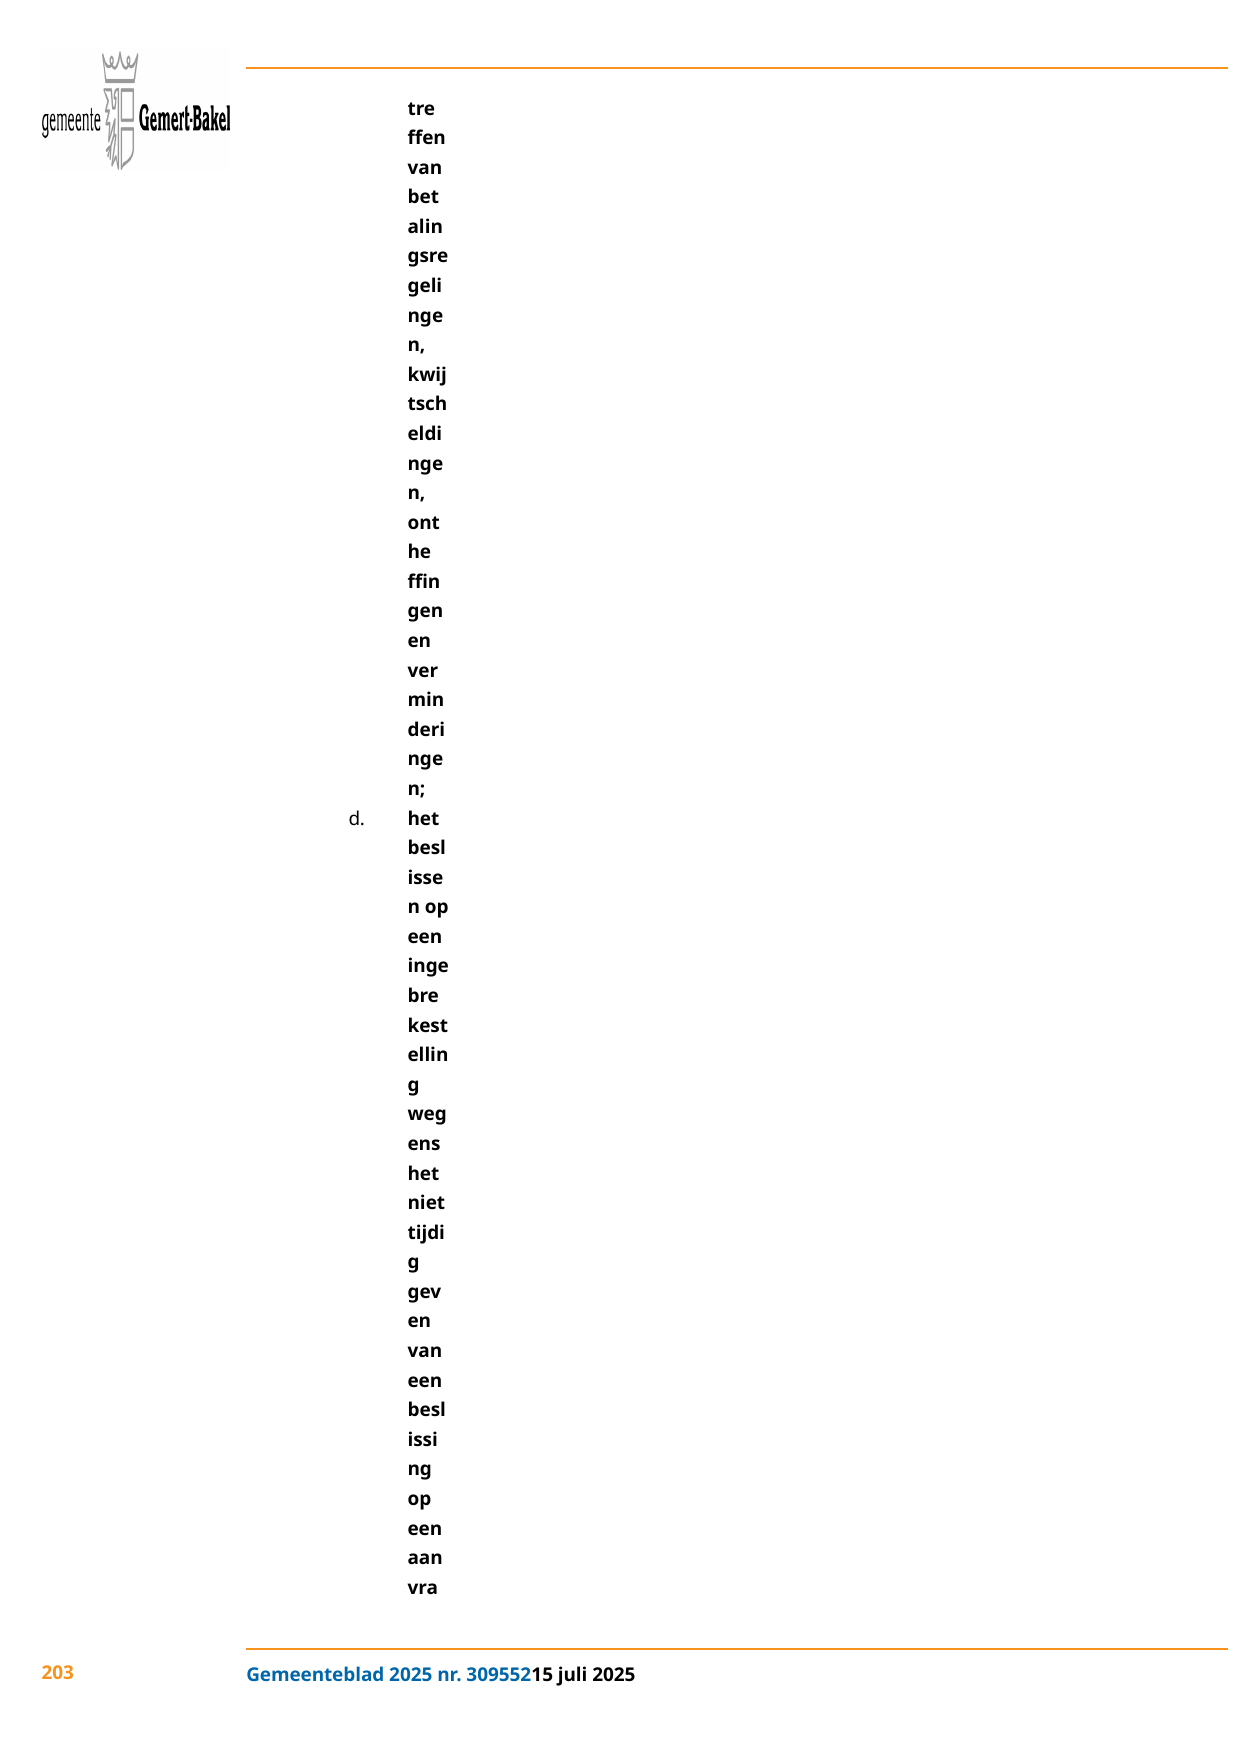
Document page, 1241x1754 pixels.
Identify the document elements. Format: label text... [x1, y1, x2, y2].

table_cell [549, 95, 649, 1600]
table_cell [449, 95, 549, 1600]
table_cell treffen van betalingsregelingen, kwijtscheldingen, ontheffingen en verminderingen; het beslissen op een ingebrekestelling wegens het niet tijdig geven van een beslissing op een aanvra [348, 95, 449, 1600]
table_cell [1051, 95, 1152, 1600]
table_cell [650, 95, 750, 1600]
picture [41, 47, 231, 172]
table_cell [951, 95, 1051, 1600]
table_cell [750, 95, 850, 1600]
table_cell [248, 95, 348, 1600]
table_cell [850, 95, 951, 1600]
